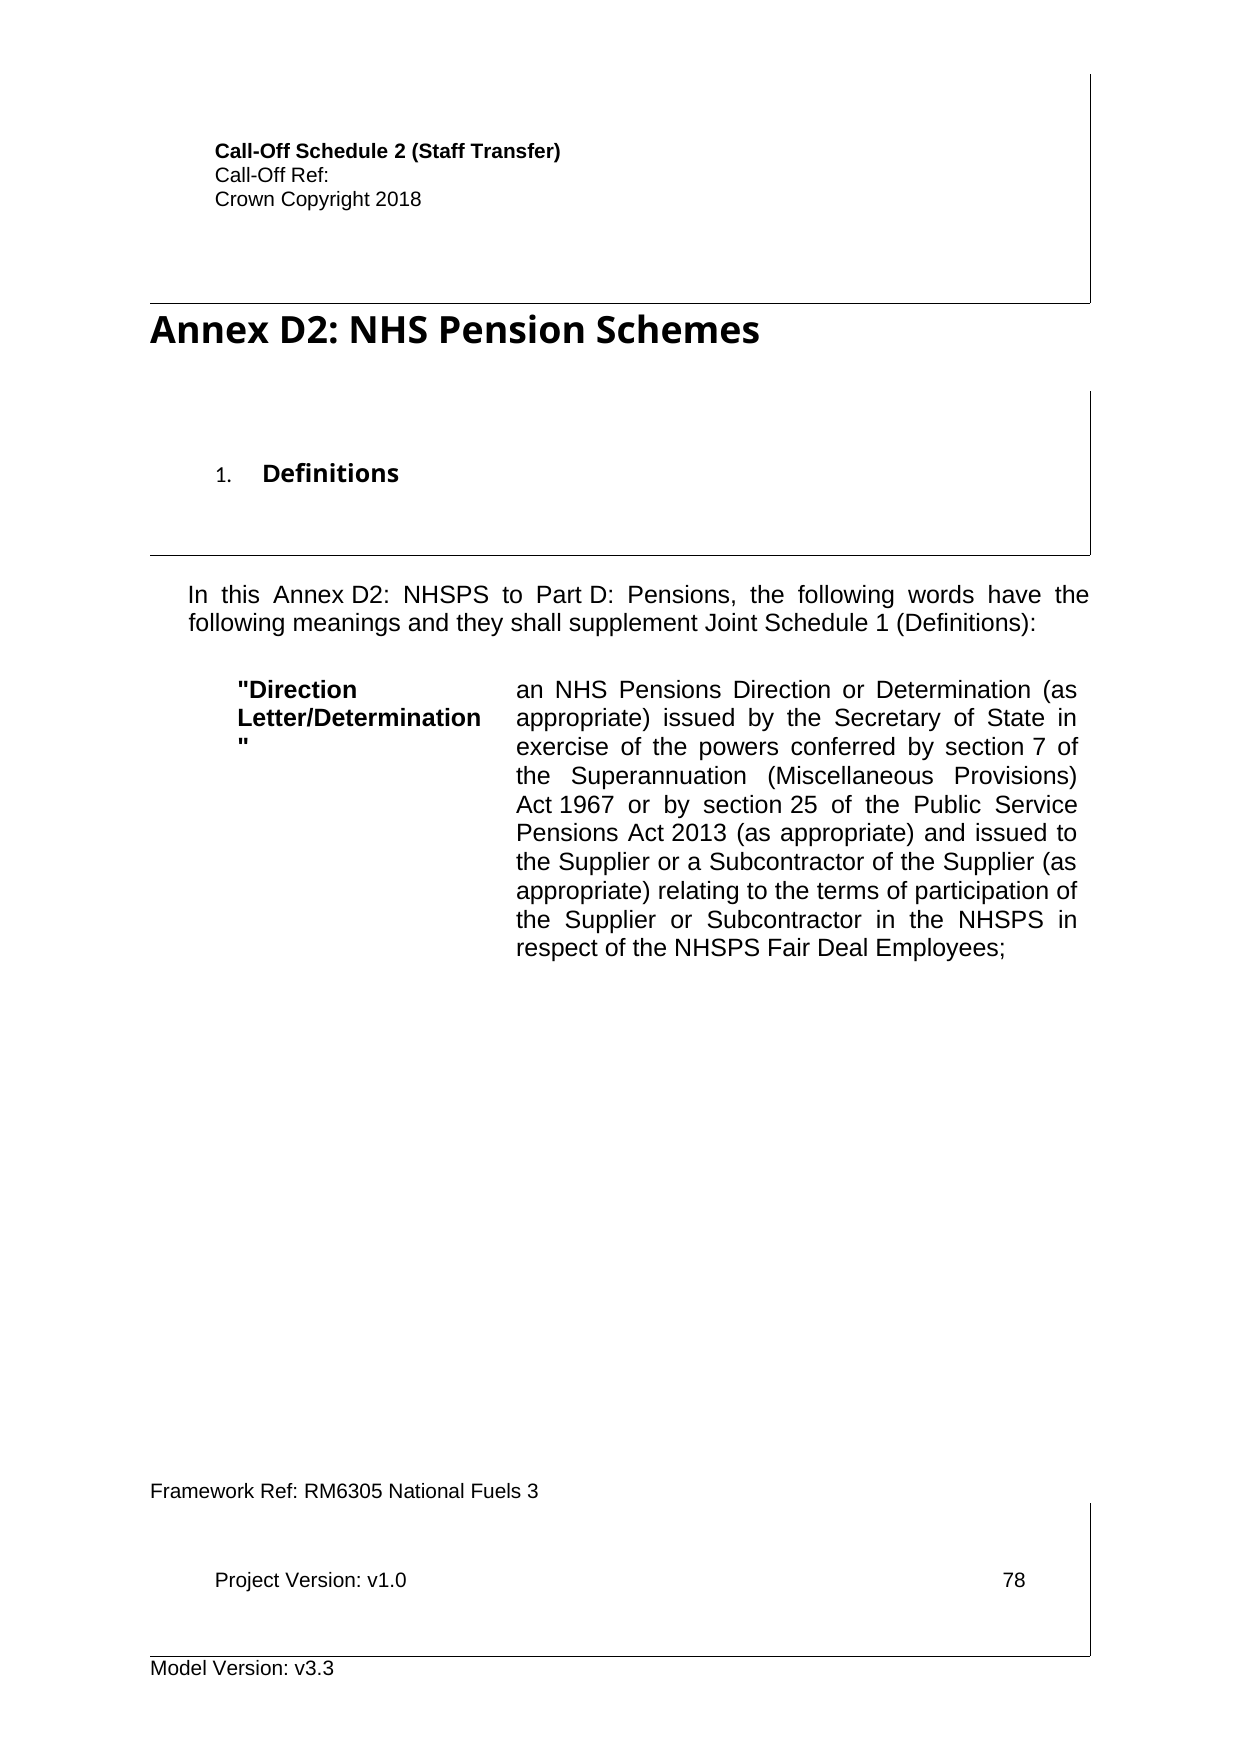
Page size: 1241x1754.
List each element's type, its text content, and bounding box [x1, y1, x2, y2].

text In this Annex D2: NHSPS to Part D: Pensions, the following words have the following meanings and they shall supplement Joint Schedule 1 (Definitions): [187, 580, 1090, 637]
table_header an NHS Pensions Direction or Determination (as appropriate) issued by the Secretary of State in exercise of the powers conferred by section 7 of the Superannuation (Miscellaneous Provisions) Act 1967 or by section 25 of the Public Service Pensions Act 2013 (as appropriate) and issued to the Supplier or a Subcontractor of the Supplier (as appropriate) relating to the terms of participation of the Supplier or Subcontractor in the NHSPS in respect of the NHSPS Fair Deal Employees; [504, 662, 1090, 975]
table_header "Direction Letter/Determination" [150, 662, 504, 975]
text Annex D2: NHS Pension Schemes [150, 303, 1090, 354]
list Definitions [150, 391, 1090, 555]
